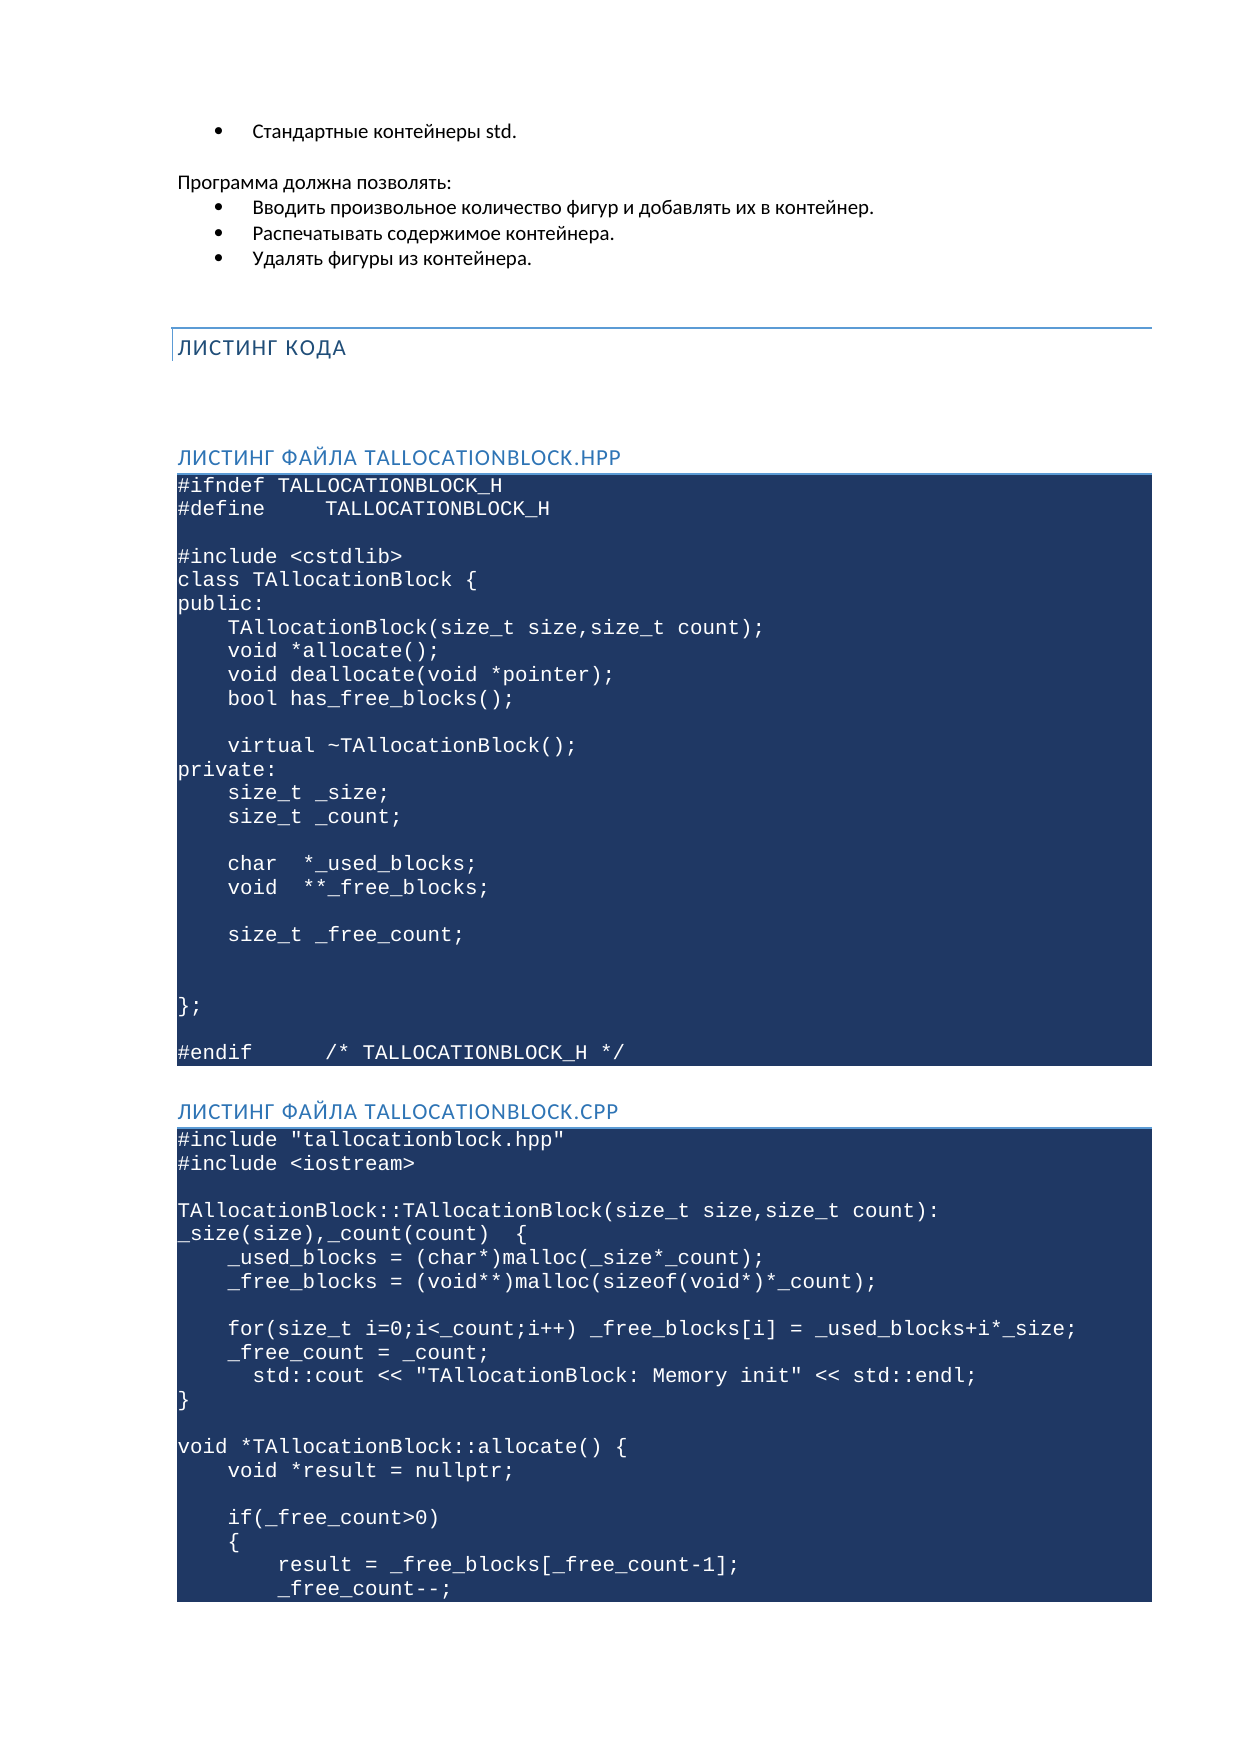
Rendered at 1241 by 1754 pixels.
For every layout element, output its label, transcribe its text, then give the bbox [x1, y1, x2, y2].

text public: [177, 593, 1152, 617]
text for(size_t i=0;i<_count;i++) _free_blocks[i] = _used_blocks+i*_size; [177, 1318, 1152, 1342]
subtitle Листинг файла TAllocationBlock.cpp [177, 1097, 1152, 1127]
text size_t _size; [177, 782, 1152, 806]
text #define TALLOCATIONBLOCK_H [177, 498, 1152, 522]
text _free_count--; [177, 1578, 1152, 1602]
subtitle Листинг файла TAllocationBlock.hpp [177, 443, 1152, 473]
text TAllocationBlock(size_t size,size_t count); [177, 617, 1152, 640]
text { [177, 1531, 1152, 1554]
text size_t _count; [177, 806, 1152, 829]
text _free_count = _count; [177, 1342, 1152, 1365]
text } [177, 1389, 1152, 1413]
text void deallocate(void *pointer); [177, 664, 1152, 688]
text _used_blocks = (char*)malloc(_size*_count); [177, 1247, 1152, 1271]
text bool has_free_blocks(); [177, 688, 1152, 711]
text class TAllocationBlock { [177, 569, 1152, 593]
text #ifndef TALLOCATIONBLOCK_H [177, 475, 1152, 498]
text result = _free_blocks[_free_count-1]; [177, 1554, 1152, 1578]
text }; [177, 995, 1152, 1019]
text void *result = nullptr; [177, 1460, 1152, 1483]
text #include <cstdlib> [177, 546, 1152, 569]
list Удалять фигуры из контейнера. [215, 245, 1152, 271]
list Вводить произвольное количество фигур и добавлять их в контейнер. [215, 194, 1152, 220]
text #include <iostream> [177, 1152, 1152, 1176]
subtitle листинг кода [173, 329, 1152, 361]
text void **_free_blocks; [177, 877, 1152, 900]
list Стандартные контейнеры std. [215, 118, 1152, 143]
text void *allocate(); [177, 640, 1152, 664]
text if(_free_count>0) [177, 1507, 1152, 1531]
text _free_blocks = (void**)malloc(sizeof(void*)*_count); [177, 1271, 1152, 1294]
text char *_used_blocks; [177, 853, 1152, 877]
text Программа должна позволять: [177, 169, 1152, 194]
text TAllocationBlock::TAllocationBlock(size_t size,size_t count): _size(size),_count(count) { [177, 1200, 1152, 1247]
text void *TAllocationBlock::allocate() { [177, 1436, 1152, 1460]
text private: [177, 758, 1152, 782]
text virtual ~TAllocationBlock(); [177, 735, 1152, 758]
text size_t _free_count; [177, 924, 1152, 948]
text std::cout << "TAllocationBlock: Memory init" << std::endl; [177, 1365, 1152, 1389]
text #endif /* TALLOCATIONBLOCK_H */ [177, 1042, 1152, 1066]
text #include "tallocationblock.hpp" [177, 1129, 1152, 1152]
list Распечатывать содержимое контейнера. [215, 220, 1152, 245]
